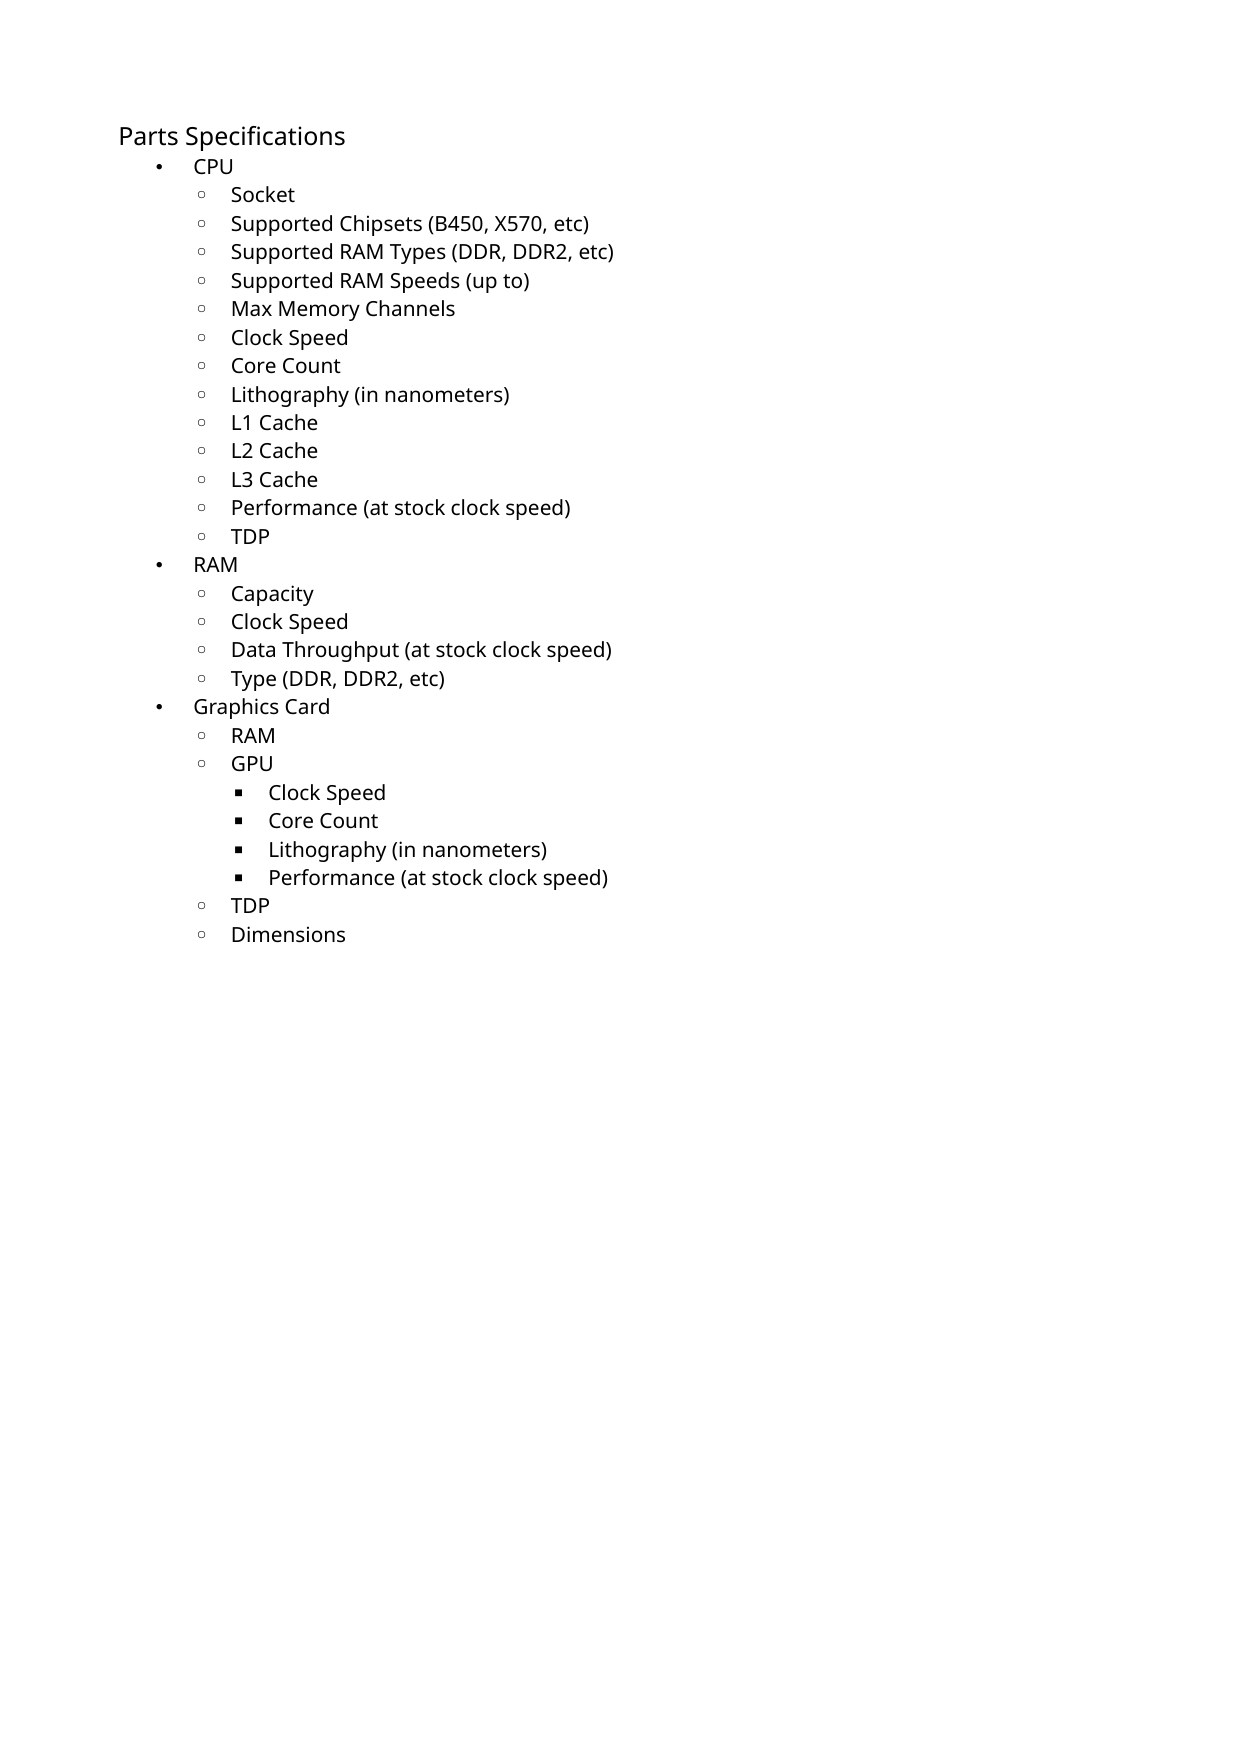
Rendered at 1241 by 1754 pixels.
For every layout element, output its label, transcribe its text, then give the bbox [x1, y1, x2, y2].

list L2 Cache [193, 437, 1122, 465]
list RAM [156, 550, 1122, 579]
list Max Memory Channels [193, 294, 1122, 323]
list TDP [193, 522, 1122, 550]
list Core Count [231, 806, 1122, 835]
list Lithography (in nanometers) [231, 835, 1122, 863]
list RAM [193, 721, 1122, 749]
list L1 Cache [193, 408, 1122, 437]
list Clock Speed [193, 323, 1122, 351]
list Core Count [193, 351, 1122, 380]
list Clock Speed [231, 778, 1122, 806]
list CPU [156, 152, 1122, 181]
list Lithography (in nanometers) [193, 380, 1122, 408]
list Supported RAM Types (DDR, DDR2, etc) [193, 237, 1122, 266]
text Parts Specifications [118, 118, 1122, 152]
list Supported Chipsets (B450, X570, etc) [193, 209, 1122, 237]
list TDP [193, 892, 1122, 920]
list Supported RAM Speeds (up to) [193, 266, 1122, 294]
list Data Throughput (at stock clock speed) [193, 636, 1122, 664]
list Type (DDR, DDR2, etc) [193, 664, 1122, 692]
list Socket [193, 181, 1122, 209]
list Clock Speed [193, 607, 1122, 636]
list Performance (at stock clock speed) [193, 493, 1122, 522]
list GPU [193, 749, 1122, 778]
list Graphics Card [156, 692, 1122, 721]
list Performance (at stock clock speed) [231, 863, 1122, 892]
list Capacity [193, 579, 1122, 607]
list Dimensions [193, 920, 1122, 948]
list L3 Cache [193, 465, 1122, 493]
